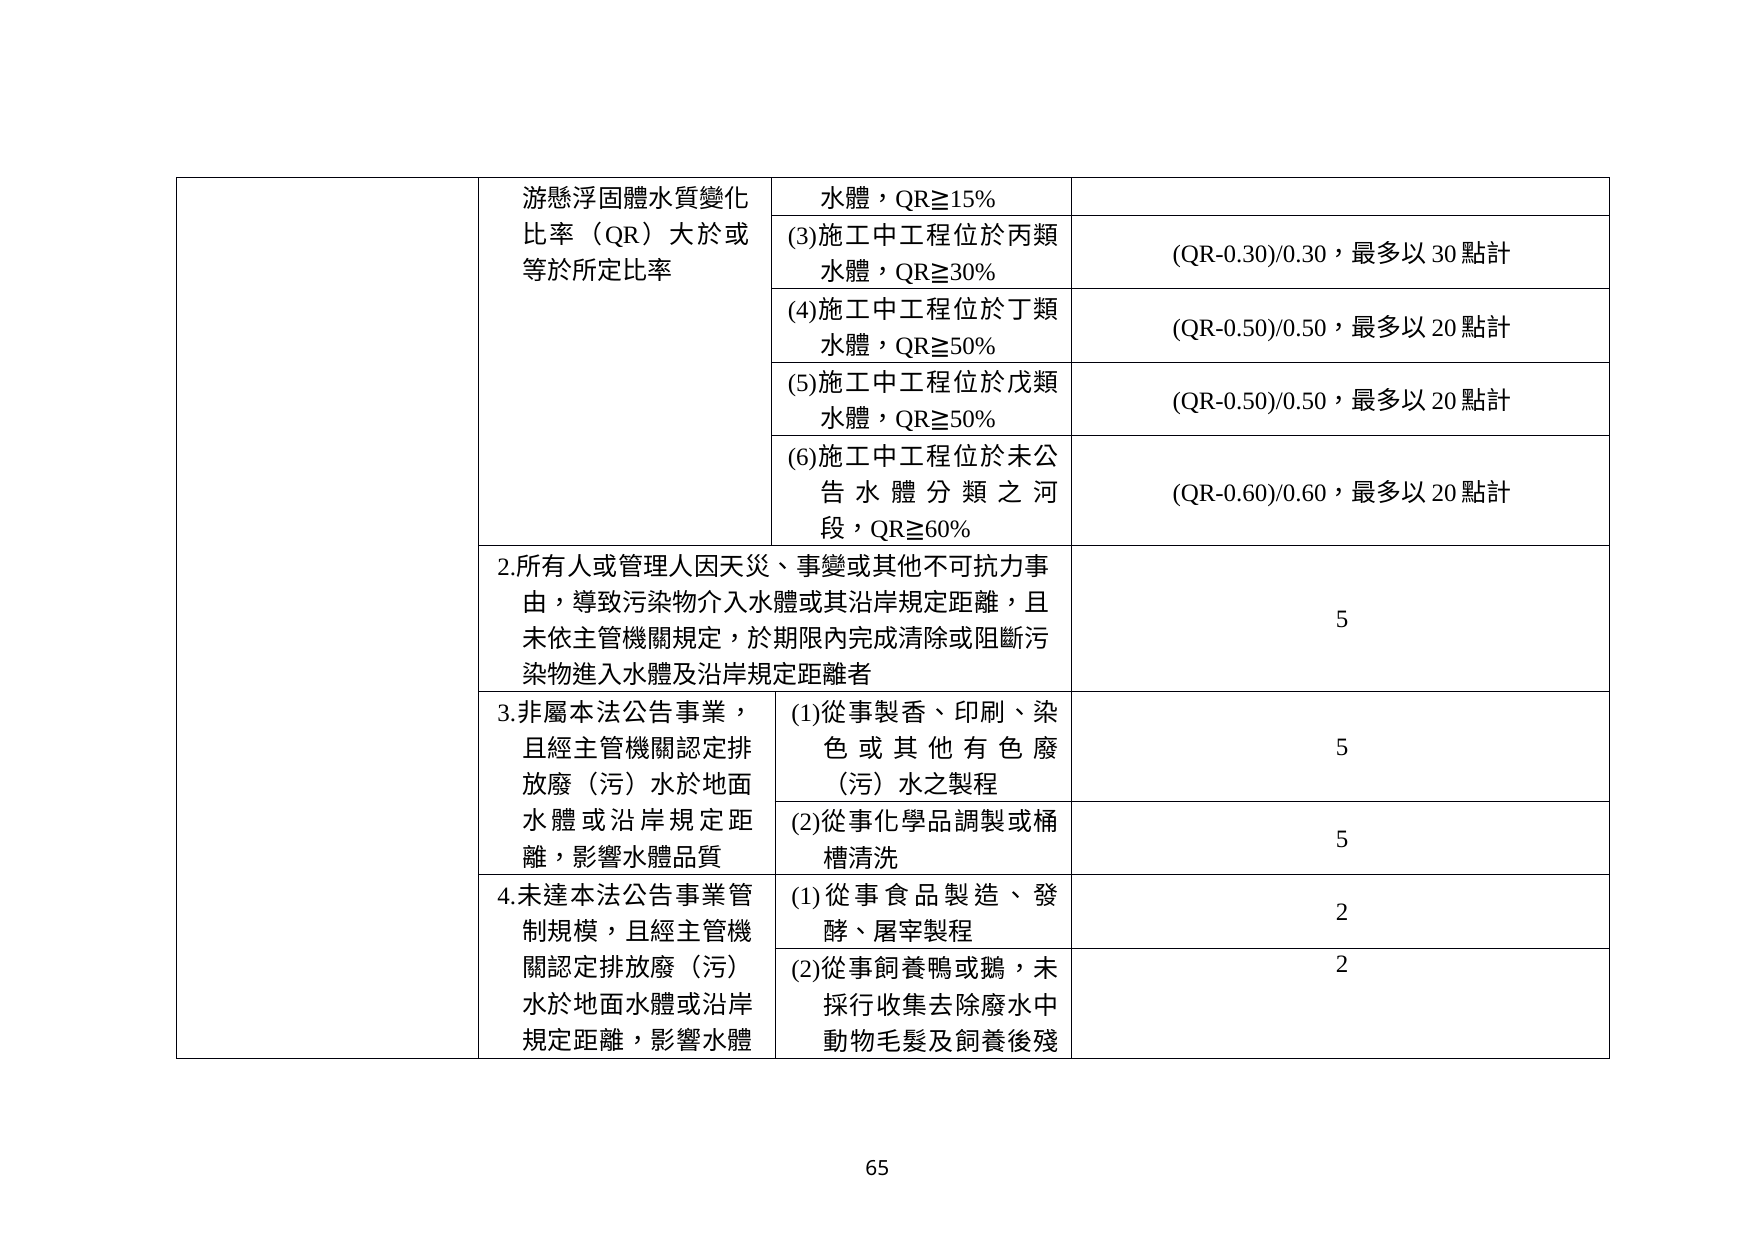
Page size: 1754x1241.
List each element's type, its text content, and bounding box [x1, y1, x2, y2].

table_cell 5 [1072, 692, 1609, 801]
table_cell (4)施工中工程位於丁類水體，QR≧50% [772, 289, 1071, 362]
table_cell (1)從事製香、印刷、染色或其他有色廢（污）水之製程 [776, 692, 1071, 801]
table_cell (2)從事化學品調製或桶槽清洗 [776, 802, 1071, 874]
table_cell [1072, 178, 1609, 214]
table_cell (2)從事飼養鴨或鵝，未採行收集去除廢水中動物毛髮及飼養後殘 [776, 949, 1071, 1058]
table_cell (QR-0.50)/0.50，最多以20點計 [1072, 363, 1609, 435]
table_cell 3.非屬本法公告事業，且經主管機關認定排放廢（污）水於地面水體或沿岸規定距離，影響水體品質 [479, 692, 775, 874]
table_cell 5 [1072, 546, 1609, 691]
table_cell 2 [1072, 875, 1609, 948]
table_cell (1)從事食品製造、發酵、屠宰製程 [776, 875, 1071, 948]
table_cell (QR-0.60)/0.60，最多以20點計 [1072, 436, 1609, 545]
table_cell [177, 178, 478, 1058]
table_cell (6)施工中工程位於未公告水體分類之河段，QR≧60% [772, 436, 1071, 545]
table_cell (QR-0.50)/0.50，最多以20點計 [1072, 289, 1609, 362]
table_cell 4.未達本法公告事業管制規模，且經主管機關認定排放廢（污）水於地面水體或沿岸規定距離，影響水體 [479, 875, 775, 1058]
table_cell (QR-0.30)/0.30，最多以30點計 [1072, 216, 1609, 288]
table_cell 2.所有人或管理人因天災、事變或其他不可抗力事由，導致污染物介入水體或其沿岸規定距離，且未依主管機關規定，於期限內完成清除或阻斷污染物進入水體及沿岸規定距離者 [479, 546, 1071, 691]
table_cell 水體，QR≧15% [772, 178, 1071, 214]
table_cell (5)施工中工程位於戊類水體，QR≧50% [772, 363, 1071, 435]
table_cell 2 [1072, 949, 1609, 1058]
table_cell 游懸浮固體水質變化比率（QR）大於或等於所定比率 [479, 178, 771, 545]
table_cell 5 [1072, 802, 1609, 874]
table_cell (3)施工中工程位於丙類水體，QR≧30% [772, 216, 1071, 288]
